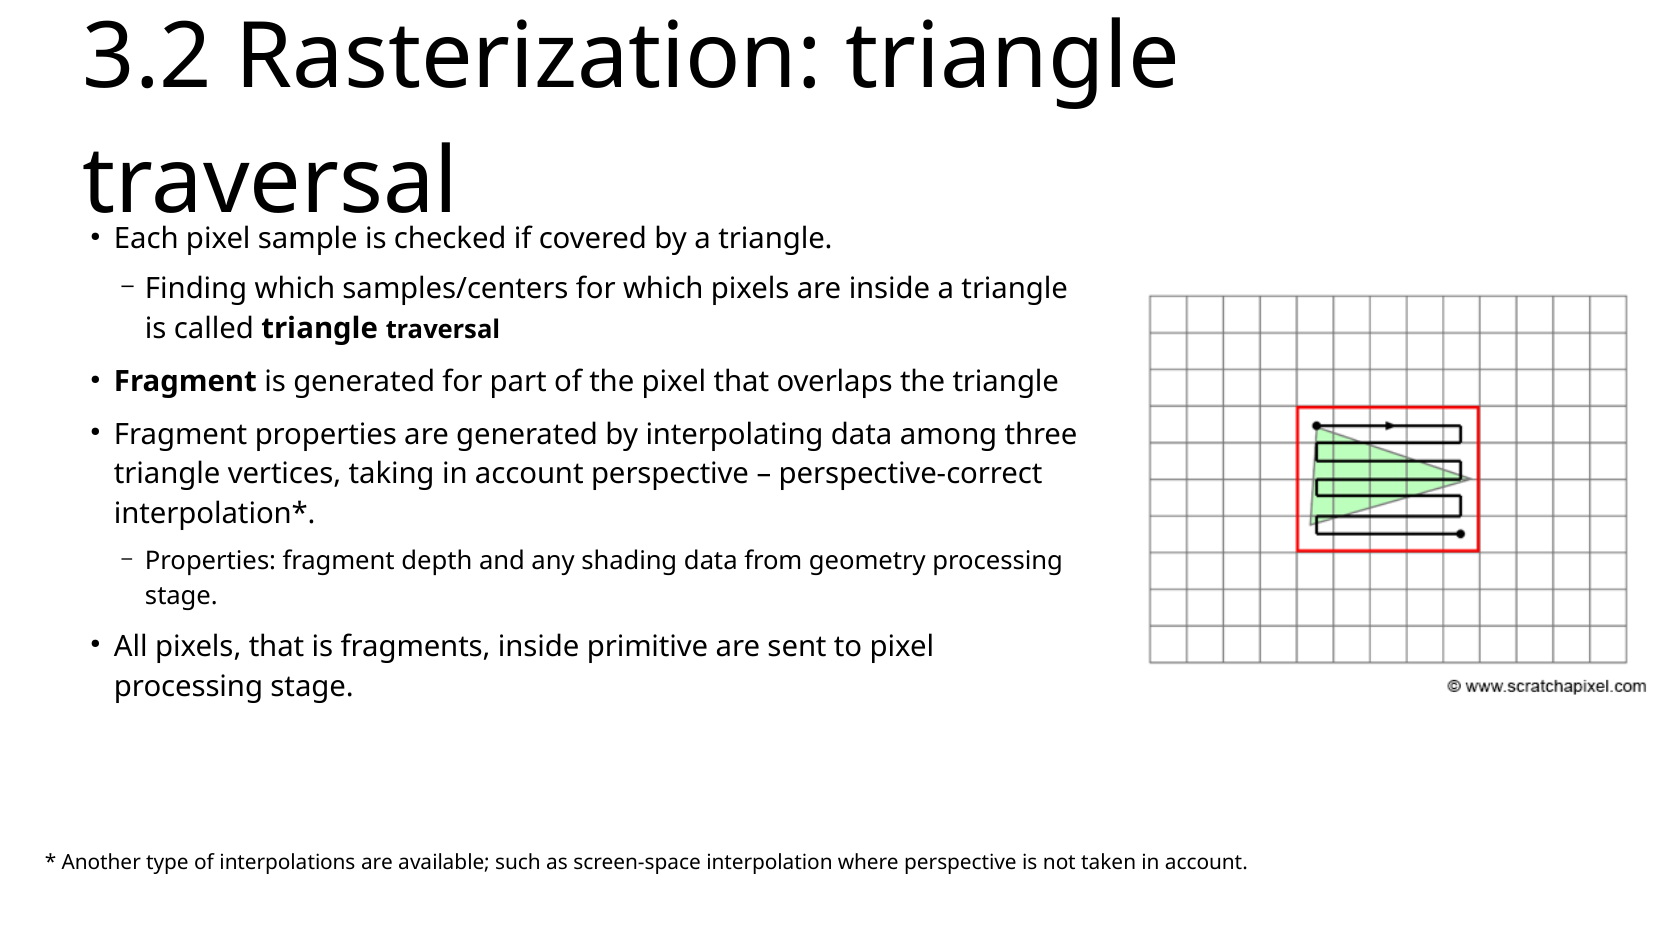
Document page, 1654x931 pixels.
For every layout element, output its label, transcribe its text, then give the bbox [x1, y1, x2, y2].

list Each pixel sample is checked if covered by a triangle. Finding which samples/centers for which pixels are inside a triangle is called triangle traversal Fragment is generated for part of the pixel that overlaps the triangle Fragment properties are generated by interpolating data among three triangle vertices, taking in account perspective – perspective-correct interpolation*. Properties: fragment depth and any shading data from geometry processing stage. All pixels, that is fragments, inside primitive are sent to pixel processing stage. [82, 217, 1081, 758]
title 3.2 Rasterization: triangle traversal [82, 37, 1571, 193]
text_box * Another type of interpolations are available; such as screen-space interpolation where perspective is not taken in account. [30, 840, 1636, 881]
picture [1125, 284, 1654, 700]
